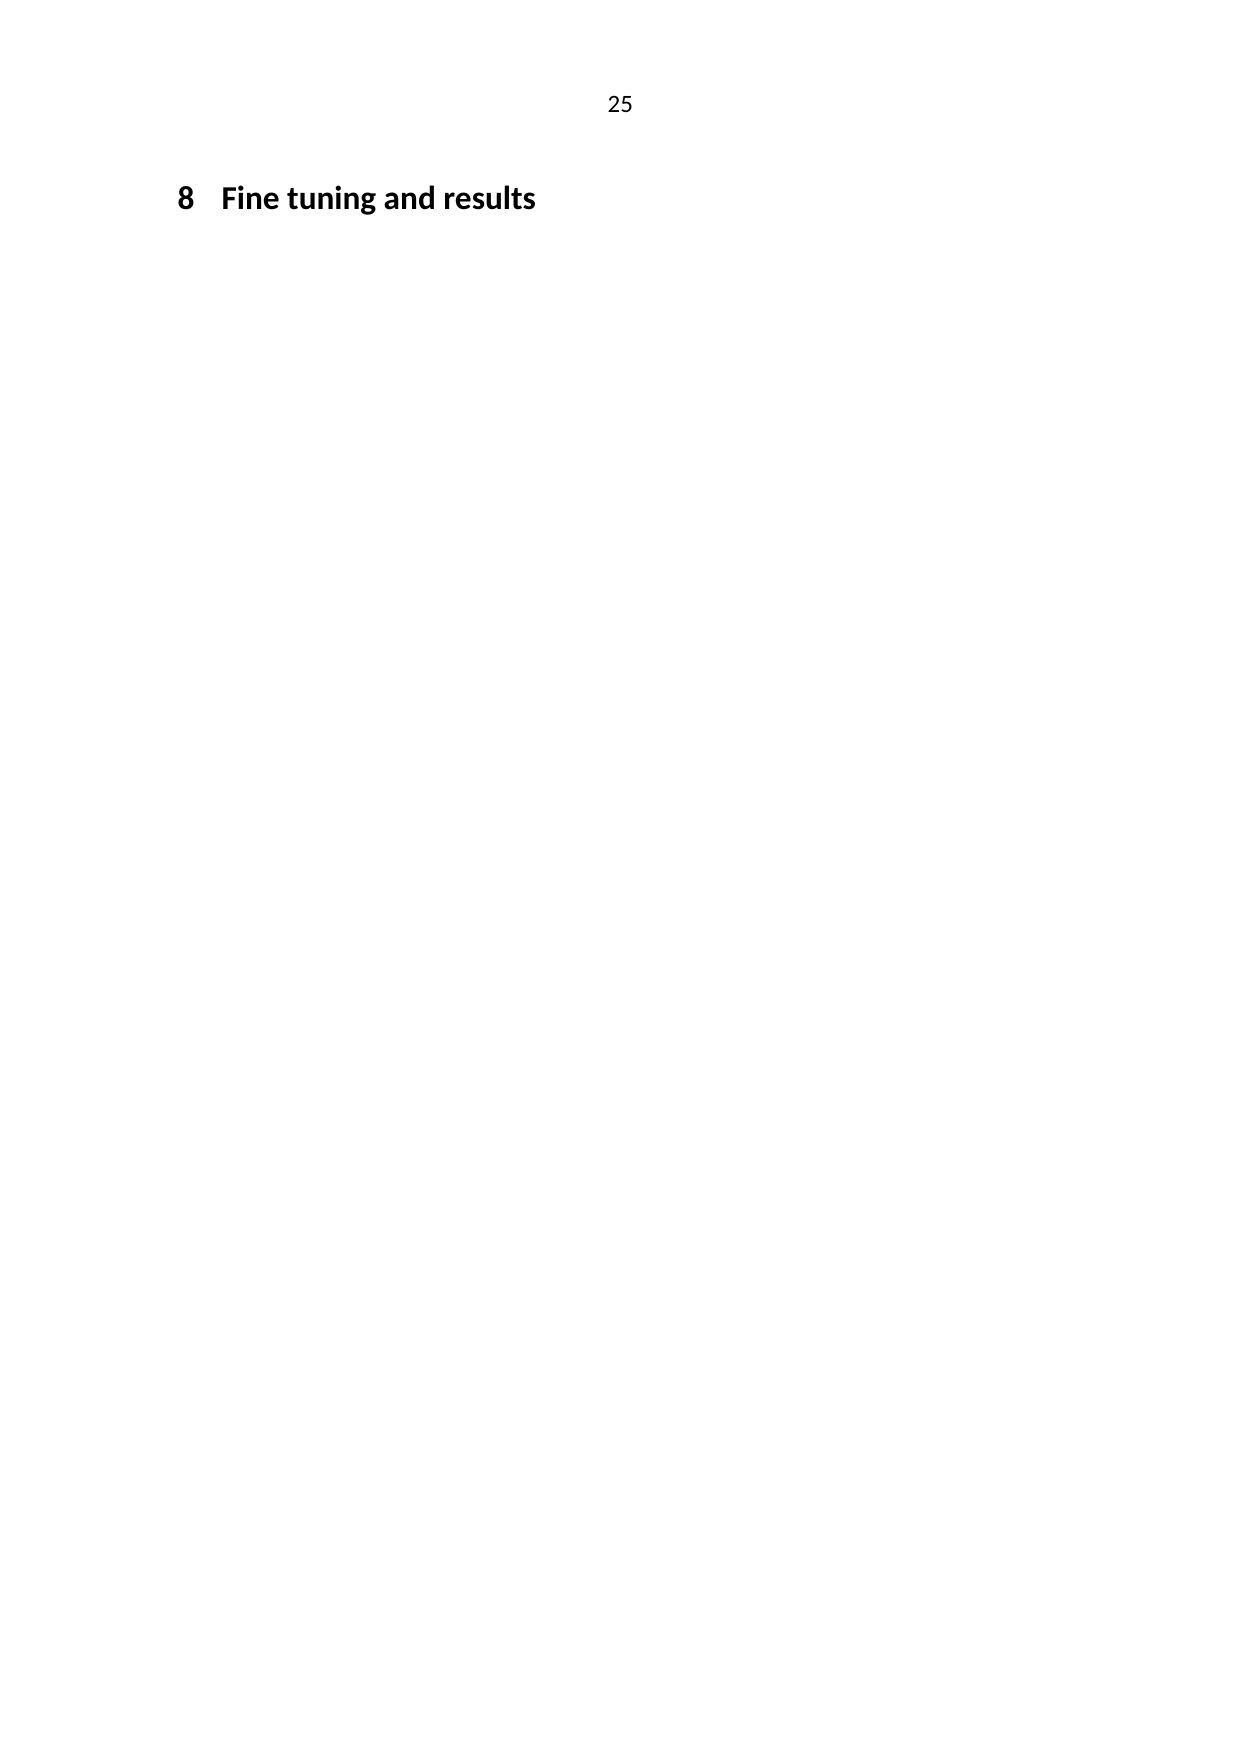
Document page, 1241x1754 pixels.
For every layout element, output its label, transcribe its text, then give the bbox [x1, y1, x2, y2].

subtitle Fine tuning and results [177, 177, 1063, 218]
